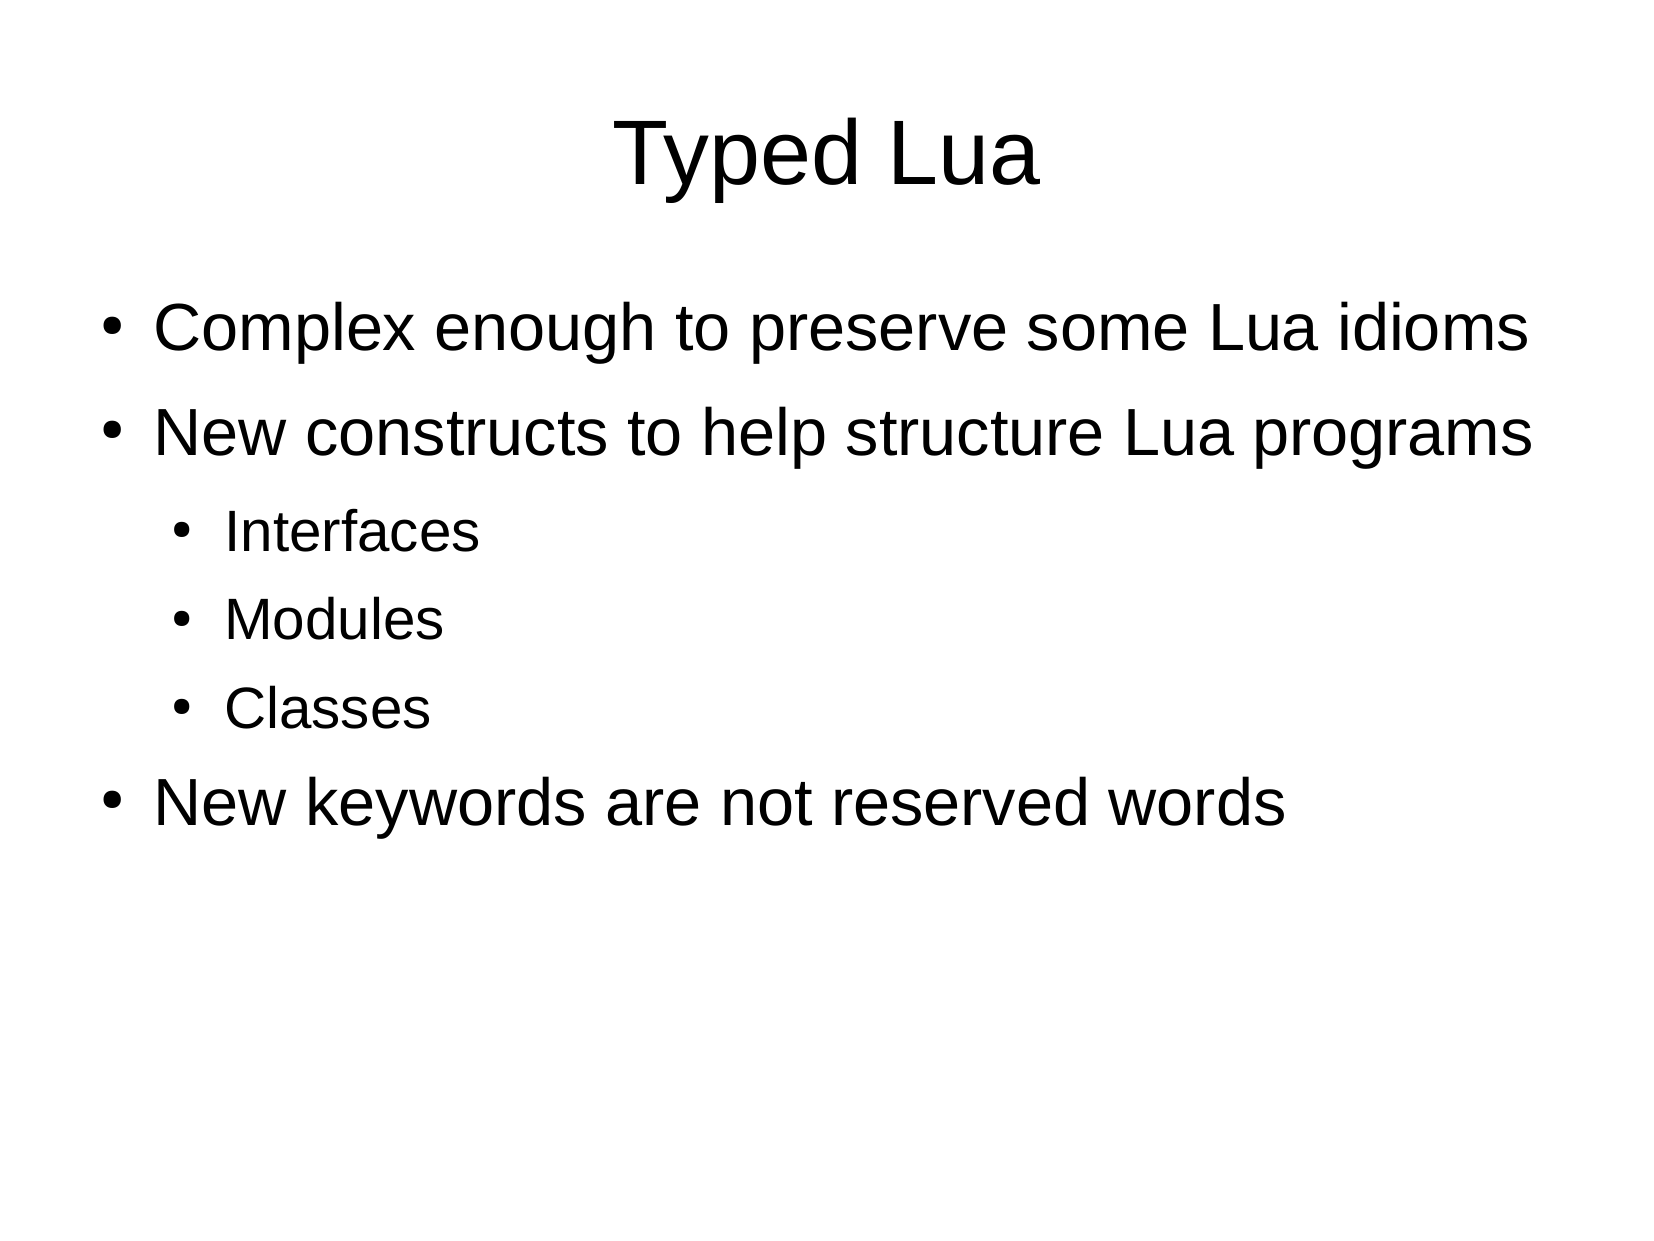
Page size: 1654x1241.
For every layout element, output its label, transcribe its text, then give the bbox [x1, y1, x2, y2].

list Complex enough to preserve some Lua idioms New constructs to help structure Lua programs Interfaces Modules Classes New keywords are not reserved words [82, 290, 1571, 1109]
title Typed Lua [82, 49, 1571, 257]
